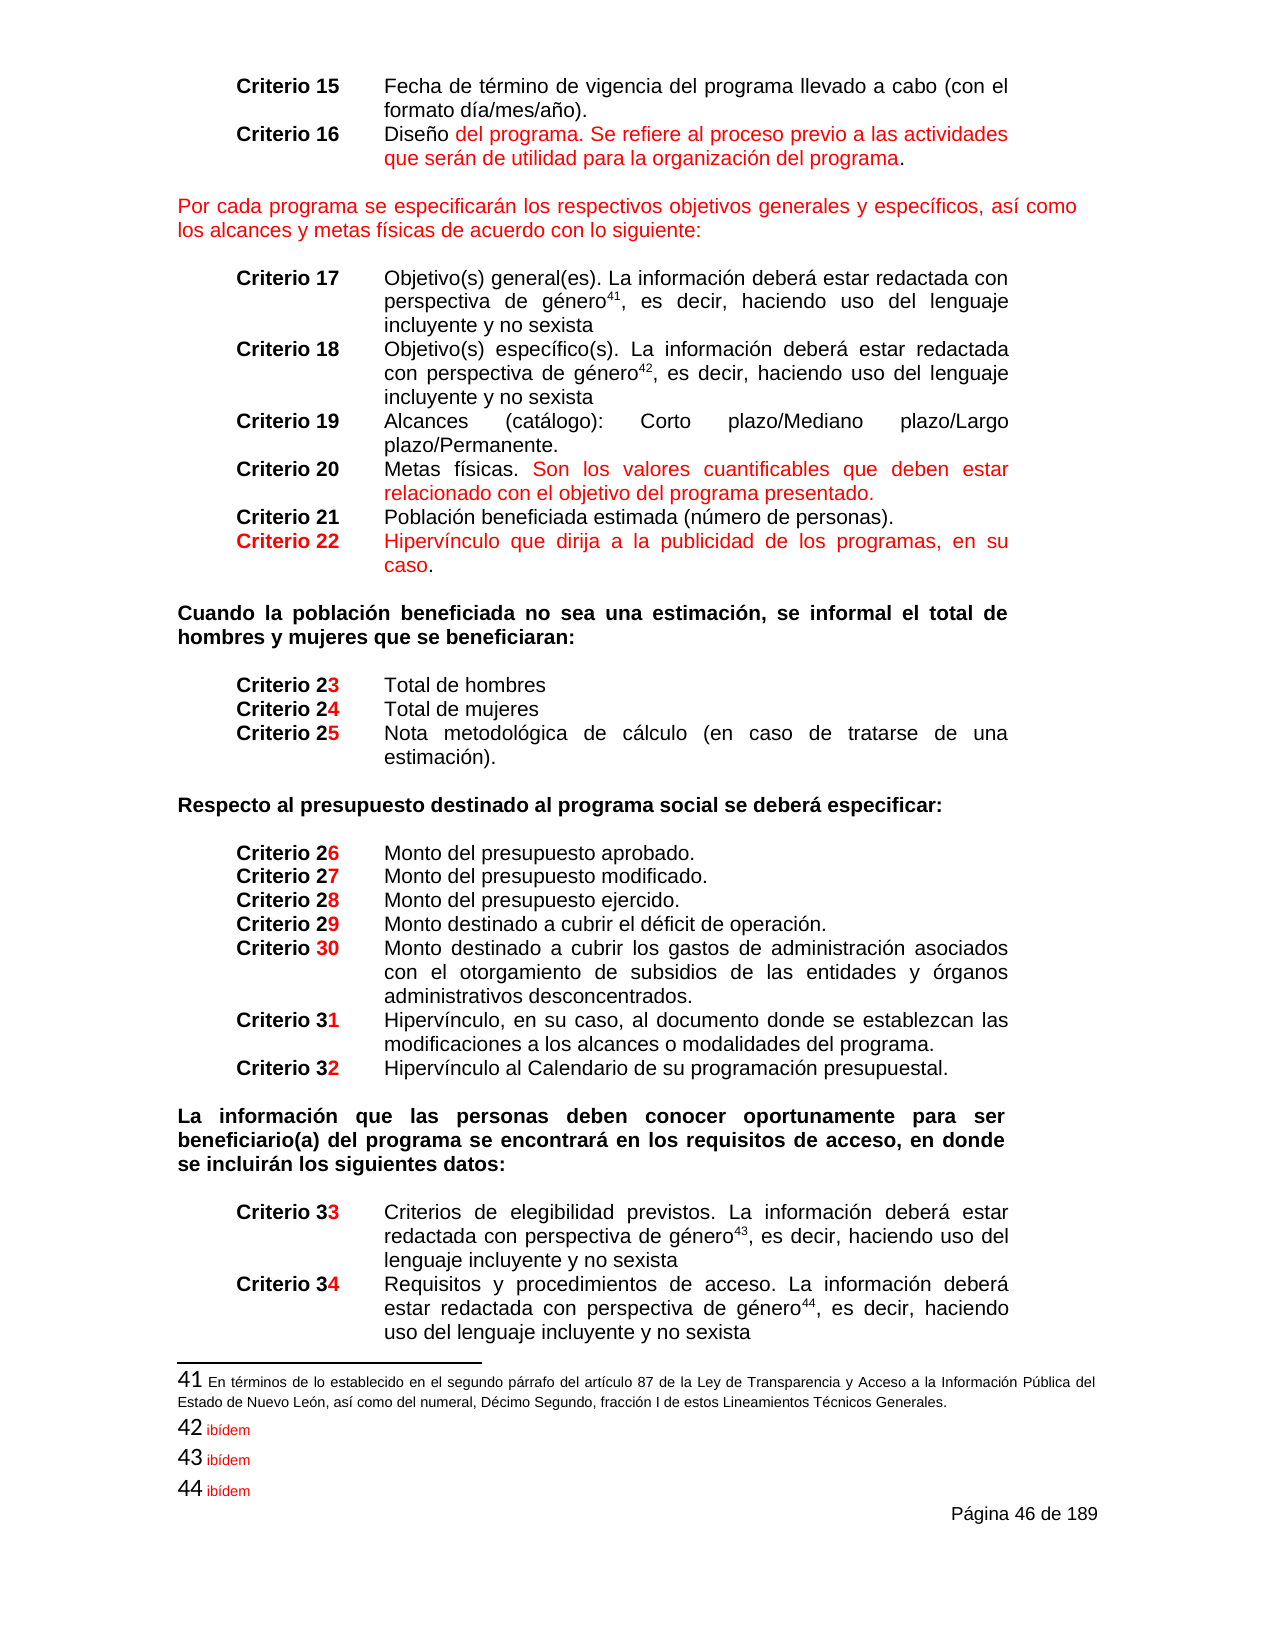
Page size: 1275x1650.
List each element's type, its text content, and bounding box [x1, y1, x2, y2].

text Criterio 15 Fecha de término de vigencia del programa llevado a cabo (con el formato día/mes/año). [236, 74, 1009, 122]
text Criterio 32 Hipervínculo al Calendario de su programación presupuestal. [236, 1056, 1009, 1080]
text Criterio 34 Requisitos y procedimientos de acceso. La información deberá estar redactada con perspectiva de género, es decir, haciendo uso del lenguaje incluyente y no sexista [236, 1272, 1009, 1343]
text Criterio 25 Nota metodológica de cálculo (en caso de tratarse de una estimación). [236, 721, 1009, 768]
text Criterio 18 Objetivo(s) específico(s). La información deberá estar redactada con perspectiva de género, es decir, haciendo uso del lenguaje incluyente y no sexista [236, 337, 1009, 409]
text Criterio 30 Monto destinado a cubrir los gastos de administración asociados con el otorgamiento de subsidios de las entidades y órganos administrativos desconcentrados. [236, 936, 1009, 1008]
text Criterio 16 Diseño del programa. Se refiere al proceso previo a las actividades que serán de utilidad para la organización del programa. [236, 122, 1009, 169]
text ibídem [177, 1472, 1098, 1502]
text Criterio 26 Monto del presupuesto aprobado. [236, 840, 1009, 864]
text En términos de lo establecido en el segundo párrafo del artículo 87 de la Ley de Transparencia y Acceso a la Información Pública del Estado de Nuevo León, así como del numeral, Décimo Segundo, fracción I de estos Lineamientos Técnicos Generales. [177, 1363, 1098, 1411]
text Criterio 19 Alcances (catálogo): Corto plazo/Mediano plazo/Largo plazo/Permanente. [236, 409, 1009, 457]
text ibídem [177, 1441, 1098, 1472]
text Criterio 24 Total de mujeres [236, 697, 1009, 721]
text Respecto al presupuesto destinado al programa social se deberá especificar: [177, 792, 1006, 816]
text ibídem [177, 1411, 1098, 1441]
text Criterio 31 Hipervínculo, en su caso, al documento donde se establezcan las modificaciones a los alcances o modalidades del programa. [236, 1008, 1009, 1056]
text Por cada programa se especificarán los respectivos objetivos generales y específicos, así como los alcances y metas físicas de acuerdo con lo siguiente: [177, 193, 1078, 241]
text Criterio 27 Monto del presupuesto modificado. [236, 864, 1009, 888]
text Criterio 20 Metas físicas. Son los valores cuantificables que deben estar relacionado con el objetivo del programa presentado. [236, 457, 1009, 505]
text Criterio 28 Monto del presupuesto ejercido. [236, 888, 1009, 912]
text Criterio 23 Total de hombres [236, 673, 1009, 697]
text Cuando la población beneficiada no sea una estimación, se informal el total de hombres y mujeres que se beneficiaran: [177, 601, 1009, 649]
text Criterio 21 Población beneficiada estimada (número de personas). [236, 505, 1009, 529]
text Criterio 17 Objetivo(s) general(es). La información deberá estar redactada con perspectiva de género, es decir, haciendo uso del lenguaje incluyente y no sexista [236, 265, 1009, 337]
text La información que las personas deben conocer oportunamente para ser beneficiario(a) del programa se encontrará en los requisitos de acceso, en donde se incluirán los siguientes datos: [177, 1104, 1006, 1176]
text Criterio 33 Criterios de elegibilidad previstos. La información deberá estar redactada con perspectiva de género, es decir, haciendo uso del lenguaje incluyente y no sexista [236, 1200, 1009, 1272]
text Criterio 22 Hipervínculo que dirija a la publicidad de los programas, en su caso. [236, 529, 1009, 577]
text Criterio 29 Monto destinado a cubrir el déficit de operación. [236, 912, 1009, 936]
